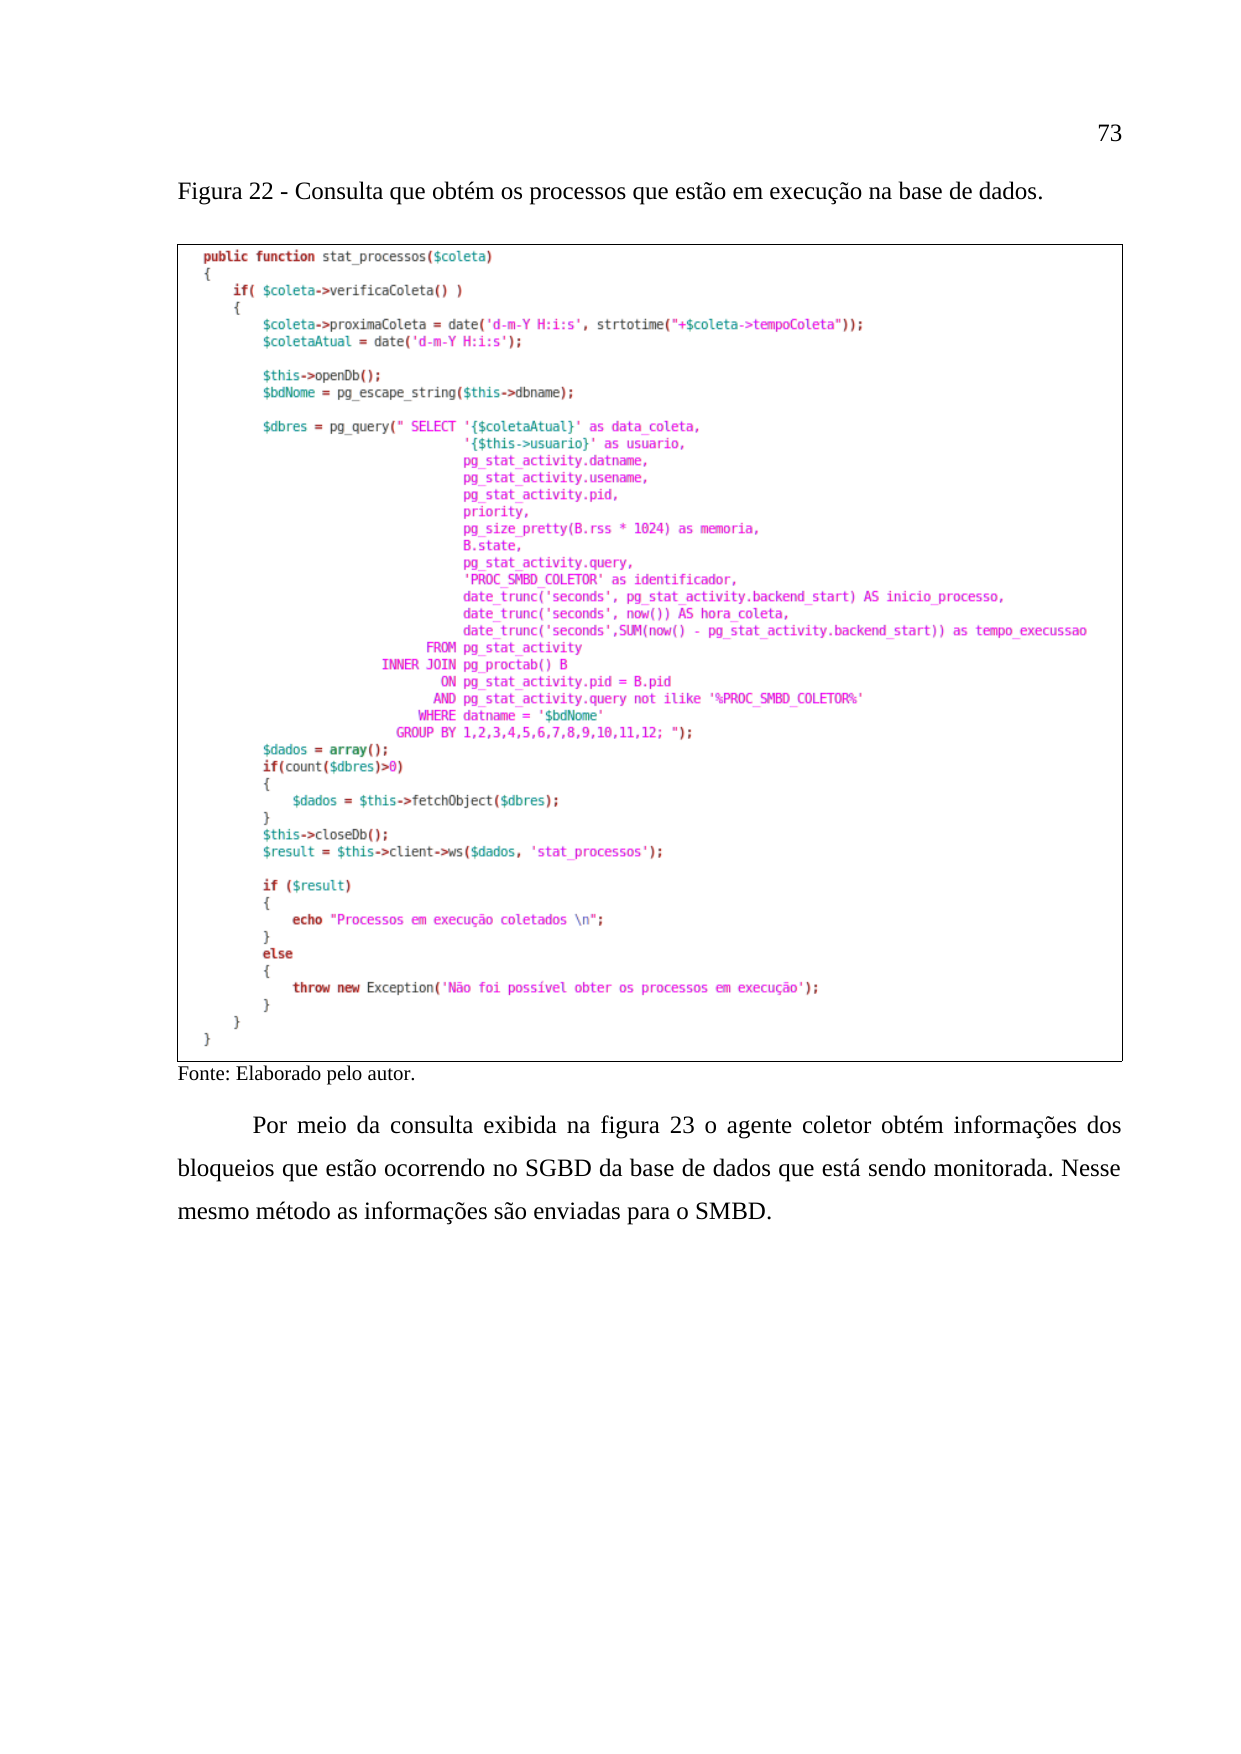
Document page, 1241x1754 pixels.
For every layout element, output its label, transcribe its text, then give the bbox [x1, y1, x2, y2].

list [178, 245, 1122, 1061]
list Fonte: Elaborado pelo autor. [177, 1062, 1122, 1085]
text Figura 22 - Consulta que obtém os processos que estão em execução na base de dados. [177, 176, 1122, 205]
picture [180, 247, 1119, 1058]
text Por meio da consulta exibida na figura 23 o agente coletor obtém informações dos bloqueios que estão ocorrendo no SGBD da base de dados que está sendo monitorada. Nesse mesmo método as informações são enviadas para o SMBD. [177, 1110, 1122, 1225]
